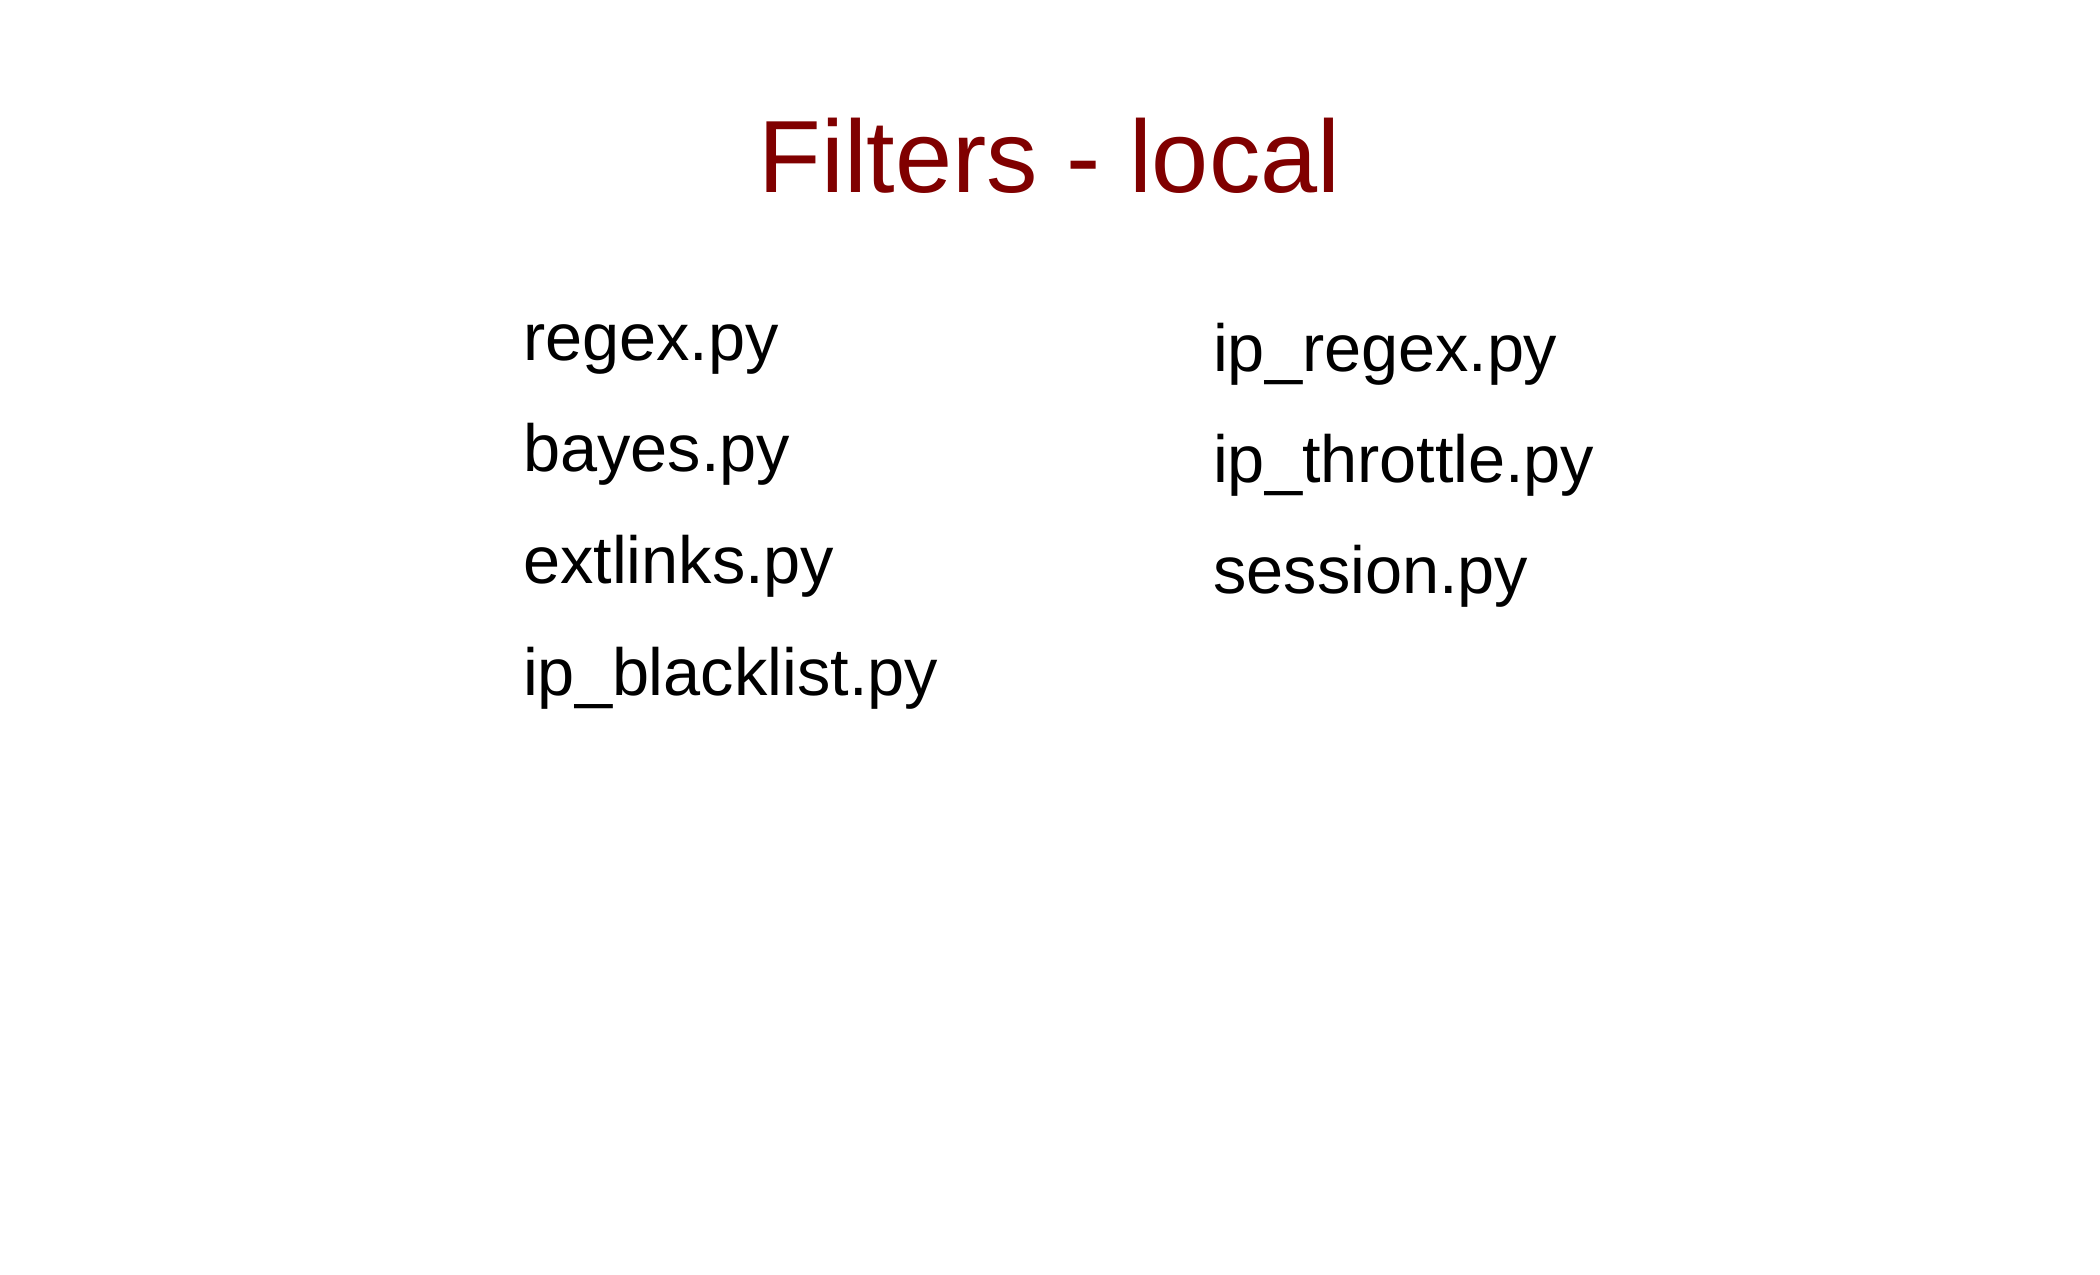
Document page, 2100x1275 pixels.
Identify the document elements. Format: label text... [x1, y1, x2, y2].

title Filters - local [105, 50, 1995, 264]
list ip_regex.py ip_throttle.py session.py [1213, 310, 2100, 1051]
list regex.py bayes.py extlinks.py ip_blacklist.py [523, 299, 1426, 1040]
